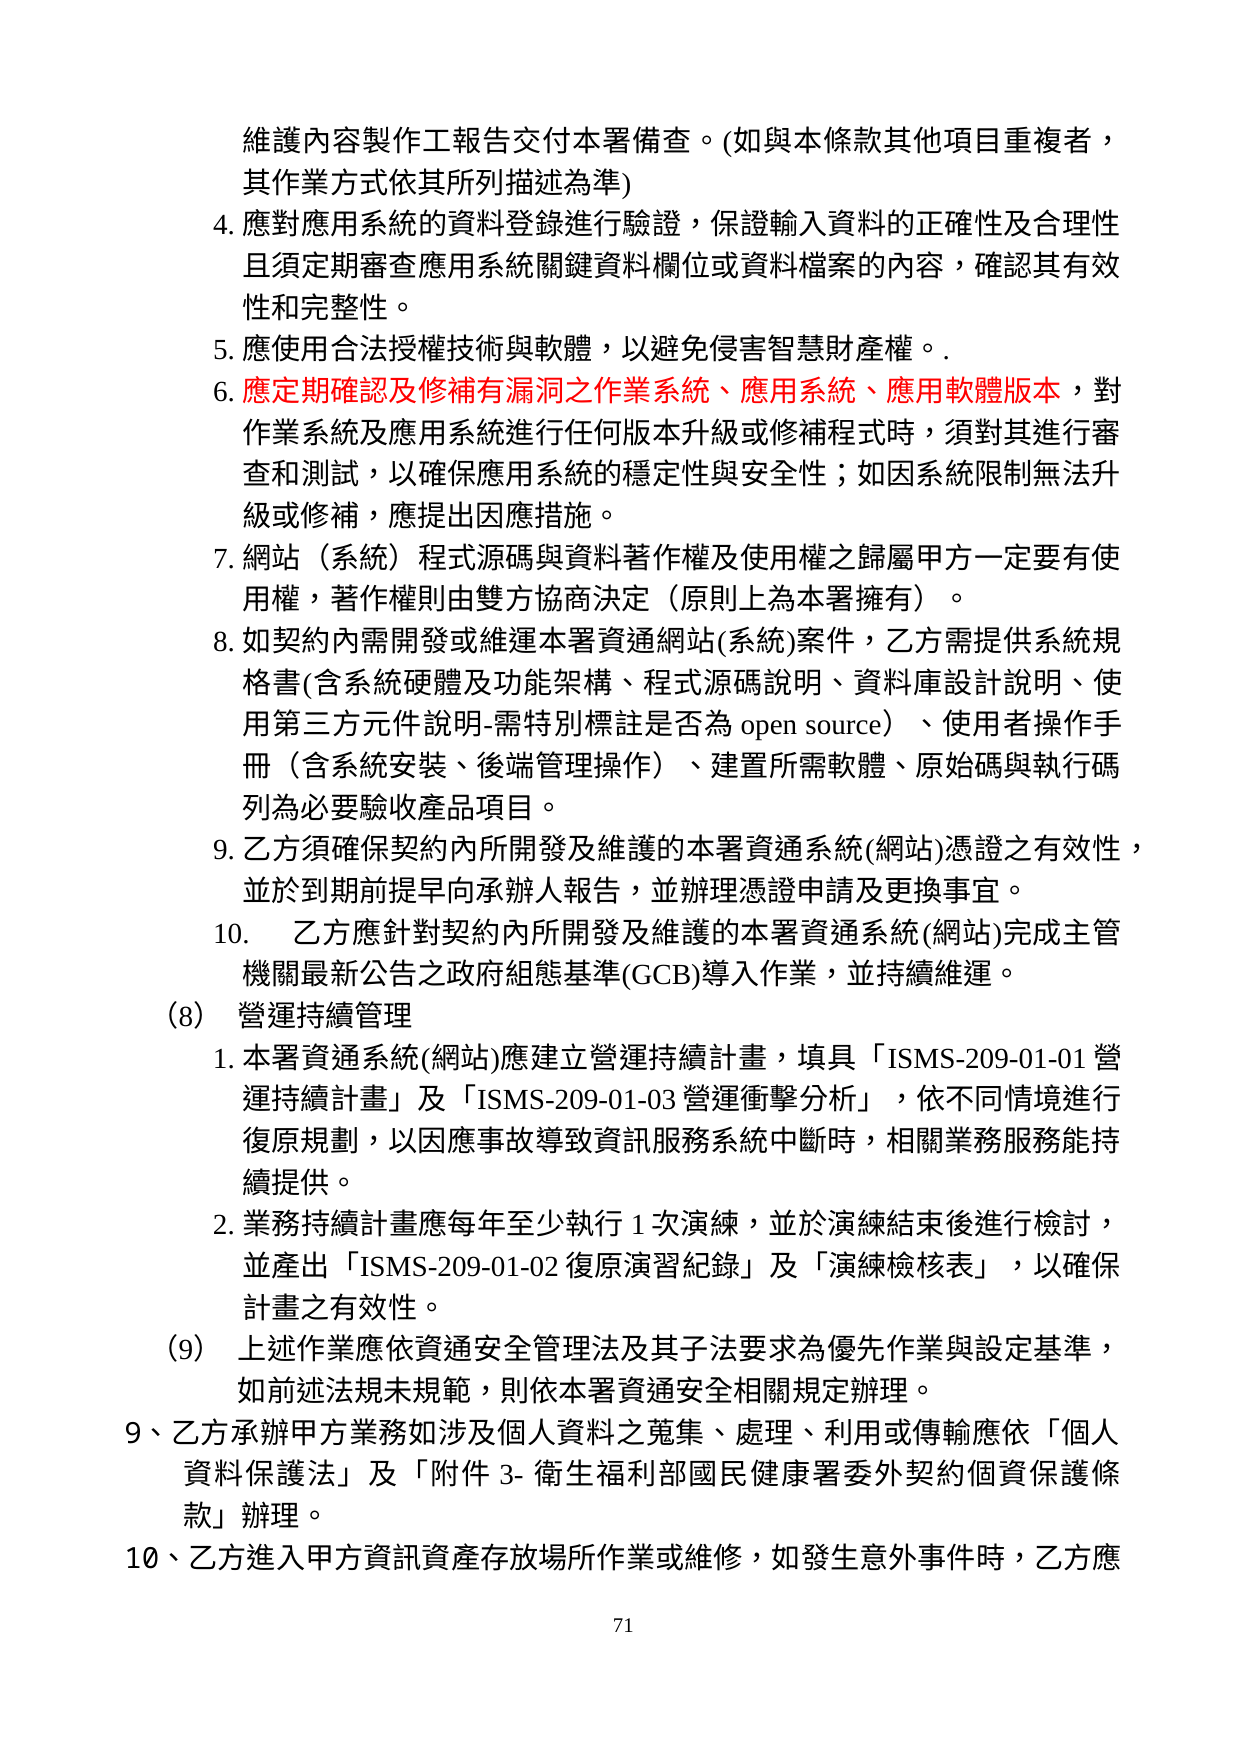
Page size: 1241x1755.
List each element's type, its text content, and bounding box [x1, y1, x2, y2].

list 上述作業應依資通安全管理法及其子法要求為優先作業與設定基準，如前述法規未規範，則依本署資通安全相關規定辦理。 [149, 1326, 1122, 1410]
list 營運持續管理 [149, 993, 1122, 1035]
list 維護內容製作工報告交付本署備查。(如與本條款其他項目重複者，其作業方式依其所列描述為準) [213, 118, 1122, 201]
list 乙方承辦甲方業務如涉及個人資料之蒐集、處理、利用或傳輸應依「個人資料保護法」及「附件3- 衛生福利部國民健康署委外契約個資保護條款」辦理。 [124, 1410, 1122, 1535]
list 乙方應針對契約內所開發及維護的本署資通系統(網站)完成主管機關最新公告之政府組態基準(GCB)導入作業，並持續維運。 [213, 910, 1122, 993]
list 應使用合法授權技術與軟體，以避免侵害智慧財產權。. [213, 326, 1122, 368]
list 業務持續計畫應每年至少執行1次演練，並於演練結束後進行檢討，並產出「ISMS-209-01-02復原演習紀錄」及「演練檢核表」，以確保計畫之有效性。 [213, 1201, 1122, 1326]
list 應定期確認及修補有漏洞之作業系統、應用系統、應用軟體版本，對作業系統及應用系統進行任何版本升級或修補程式時，須對其進行審查和測試，以確保應用系統的穩定性與安全性；如因系統限制無法升級或修補，應提出因應措施。 [213, 368, 1122, 535]
list 乙方進入甲方資訊資產存放場所作業或維修，如發生意外事件時，乙方應 [124, 1535, 1122, 1576]
list 網站（系統）程式源碼與資料著作權及使用權之歸屬甲方一定要有使用權，著作權則由雙方協商決定（原則上為本署擁有）。 [213, 535, 1122, 618]
list 如契約內需開發或維運本署資通網站(系統)案件，乙方需提供系統規格書(含系統硬體及功能架構、程式源碼說明、資料庫設計說明、使用第三方元件說明-需特別標註是否為open source）、使用者操作手冊（含系統安裝、後端管理操作）、建置所需軟體、原始碼與執行碼列為必要驗收產品項目。 [213, 618, 1122, 826]
list 本署資通系統(網站)應建立營運持續計畫，填具「ISMS-209-01-01營運持續計畫」及「ISMS-209-01-03營運衝擊分析」，依不同情境進行復原規劃，以因應事故導致資訊服務系統中斷時，相關業務服務能持續提供。 [213, 1035, 1122, 1201]
list 應對應用系統的資料登錄進行驗證，保證輸入資料的正確性及合理性。且須定期審查應用系統關鍵資料欄位或資料檔案的內容，確認其有效性和完整性。 [213, 201, 1122, 326]
list 乙方須確保契約內所開發及維護的本署資通系統(網站)憑證之有效性，並於到期前提早向承辦人報告，並辦理憑證申請及更換事宜。 [213, 826, 1122, 910]
